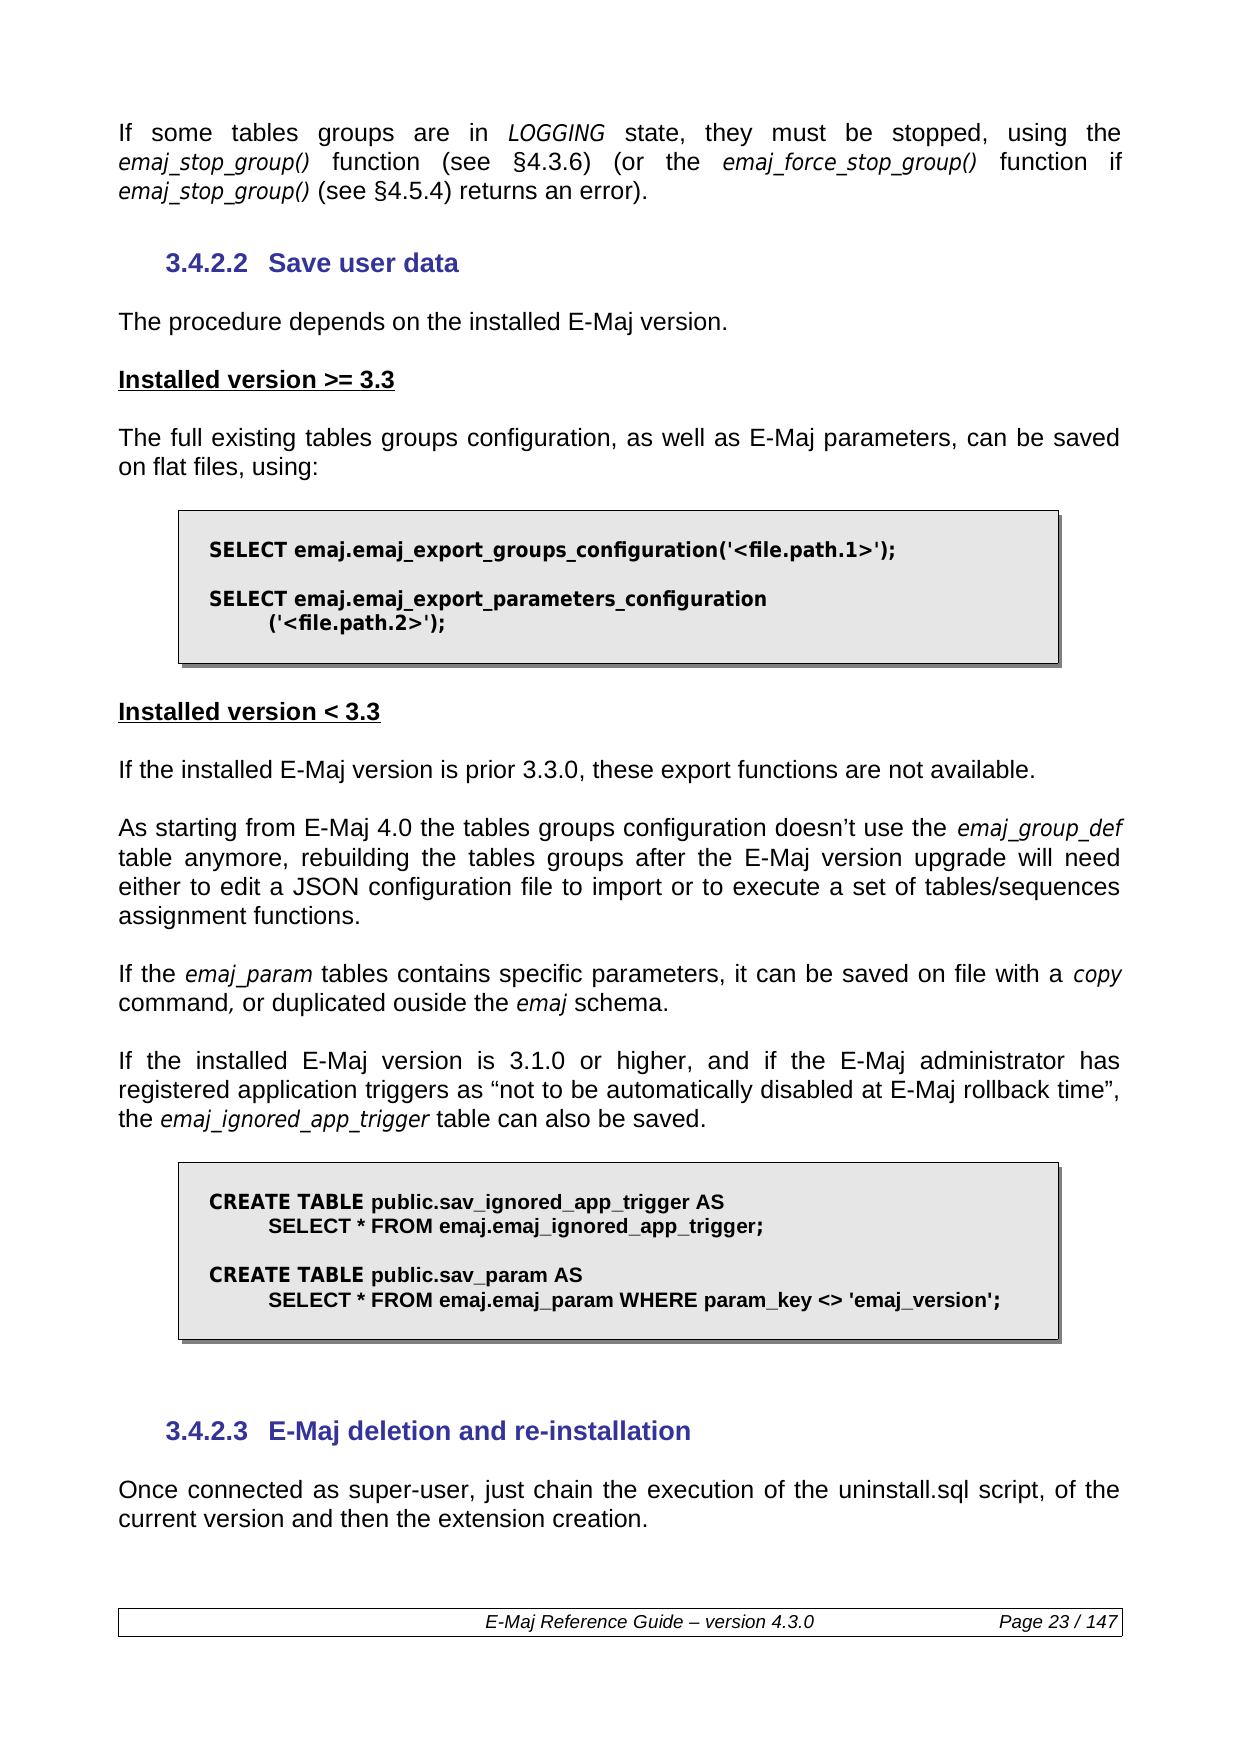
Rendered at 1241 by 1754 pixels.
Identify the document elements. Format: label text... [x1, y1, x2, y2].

text The full existing tables groups configuration, as well as E-Maj parameters, can be saved on flat files, using: [118, 423, 1122, 481]
subtitle Save user data [165, 247, 1122, 278]
text Installed version < 3.3 [118, 697, 1122, 726]
text Once connected as super-user, just chain the execution of the uninstall.sql script, of the current version and then the extension creation. [118, 1475, 1122, 1533]
text If the installed E-Maj version is 3.1.0 or higher, and if the E-Maj administrator has registered application triggers as “not to be automatically disabled at E-Maj rollback time”, the emaj_ignored_app_trigger table can also be saved. [118, 1046, 1122, 1133]
text If the emaj_param tables contains specific parameters, it can be saved on file with a copy command, or duplicated ouside the emaj schema. [118, 959, 1122, 1017]
text SELECT emaj.emaj_export_groups_configuration('<file.path.1>'); [179, 535, 1058, 559]
text The procedure depends on the installed E-Maj version. [118, 307, 1122, 336]
text If the installed E-Maj version is prior 3.3.0, these export functions are not available. [118, 755, 1122, 784]
text CREATE TABLE public.sav_ignored_app_trigger AS SELECT * FROM emaj.emaj_ignored_app_trigger; [179, 1187, 1058, 1236]
subtitle E-Maj deletion and re-installation [165, 1415, 1122, 1446]
text If some tables groups are in LOGGING state, they must be stopped, using the emaj_stop_group() function (see §4.3.6) (or the emaj_force_stop_group() function if emaj_stop_group() (see §4.5.4) returns an error). [118, 118, 1122, 205]
text SELECT emaj.emaj_export_parameters_configuration ('<file.path.2>'); [179, 584, 1058, 633]
text CREATE TABLE public.sav_param AS SELECT * FROM emaj.emaj_param WHERE param_key <> 'emaj_version'; [179, 1260, 1058, 1309]
text As starting from E-Maj 4.0 the tables groups configuration doesn’t use the emaj_group_def table anymore, rebuilding the tables groups after the E-Maj version upgrade will need either to edit a JSON configuration file to import or to execute a set of tables/sequences assignment functions. [118, 813, 1122, 929]
text Installed version >= 3.3 [118, 365, 1122, 394]
